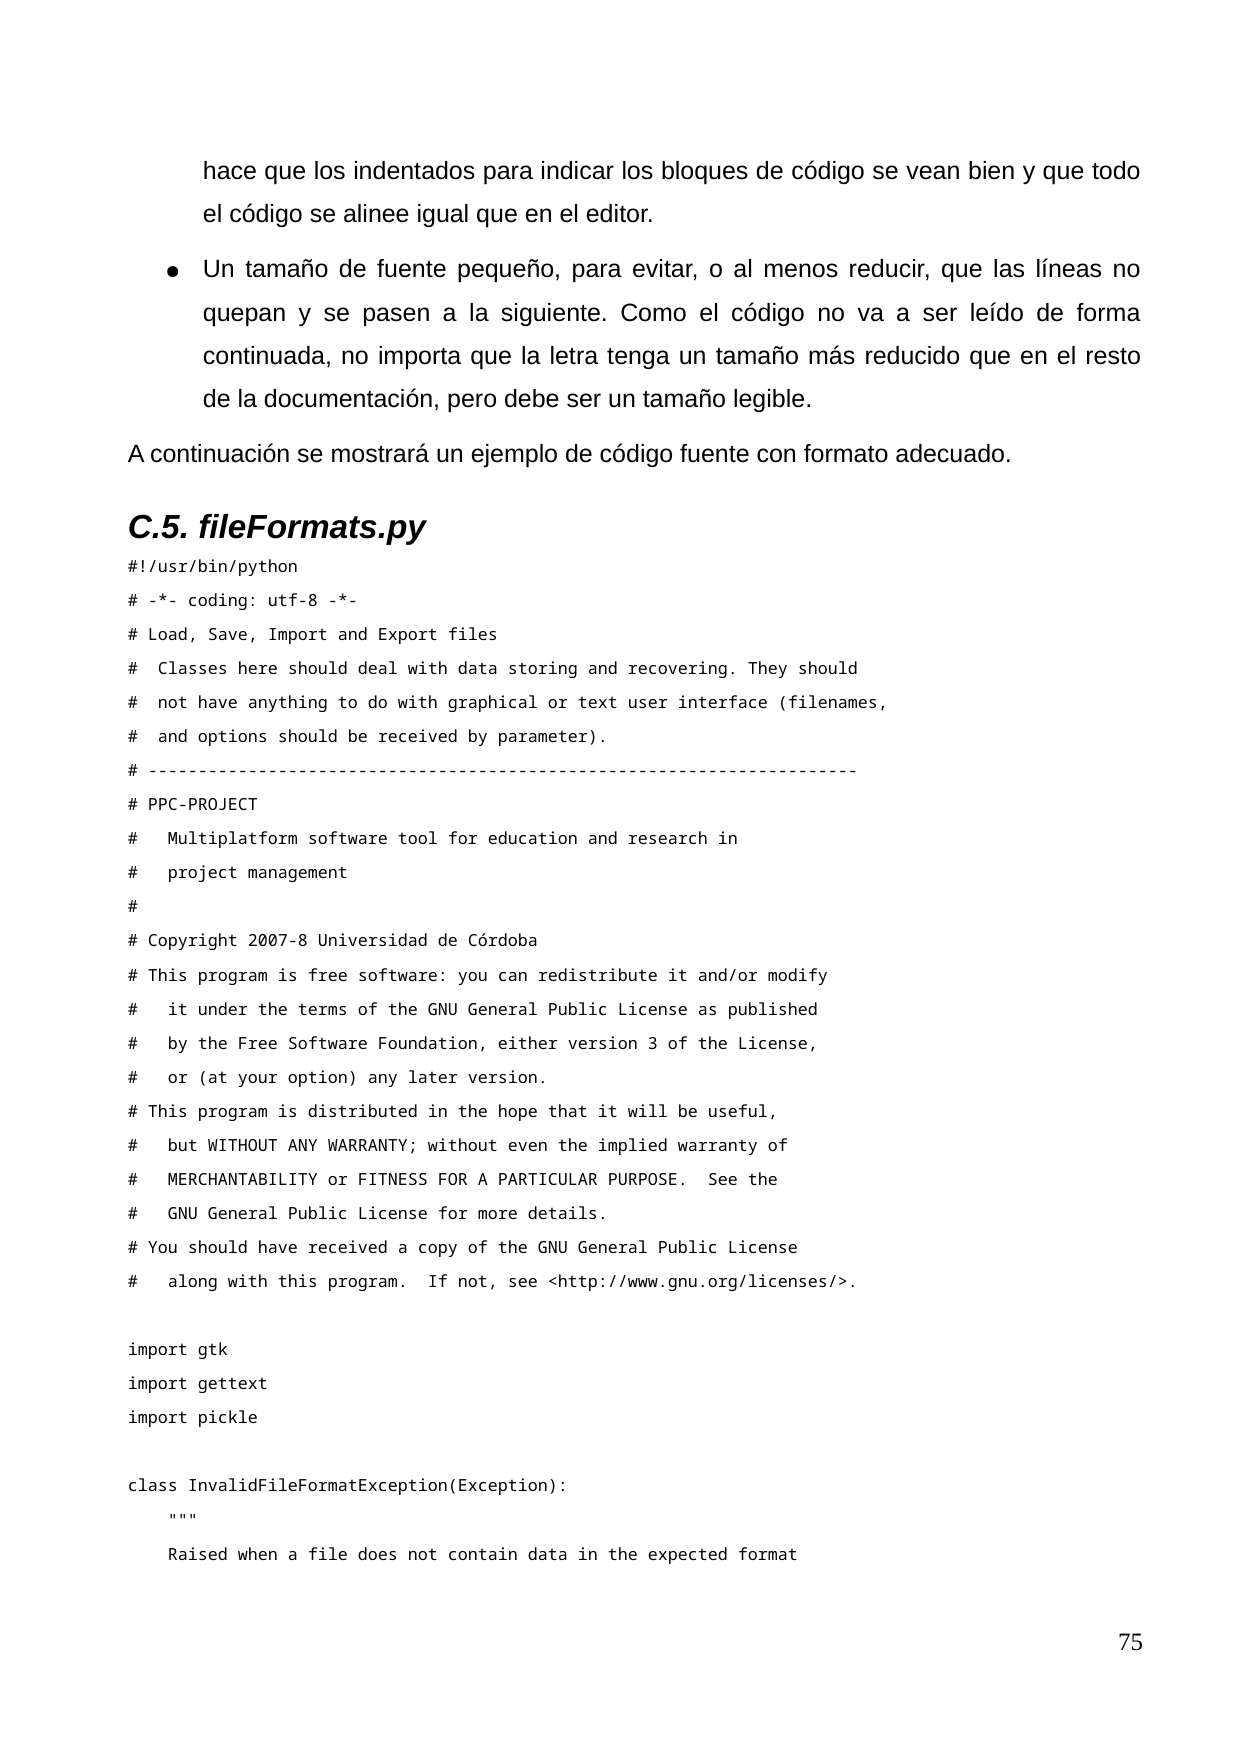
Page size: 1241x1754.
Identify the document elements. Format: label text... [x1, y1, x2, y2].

text import gtk [128, 1338, 1143, 1361]
text # [128, 895, 1143, 918]
text # Copyright 2007-8 Universidad de Córdoba [128, 929, 1143, 952]
text Raised when a file does not contain data in the expected format [128, 1542, 1143, 1565]
text # This program is distributed in the hope that it will be useful, [128, 1099, 1143, 1122]
text # MERCHANTABILITY or FITNESS FOR A PARTICULAR PURPOSE. See the [128, 1167, 1143, 1190]
text import pickle [128, 1406, 1143, 1429]
text # Classes here should deal with data storing and recovering. They should [128, 657, 1143, 679]
text # it under the terms of the GNU General Public License as published [128, 997, 1143, 1020]
text # -*- coding: utf-8 -*- [128, 588, 1143, 611]
text # ----------------------------------------------------------------------- [128, 759, 1143, 781]
text # This program is free software: you can redistribute it and/or modify [128, 963, 1143, 986]
list hace que los indentados para indicar los bloques de código se vean bien y que todo el código se alinee igual que en el editor. [165, 156, 1143, 227]
text """ [128, 1508, 1143, 1531]
text #!/usr/bin/python [128, 554, 1143, 577]
text # by the Free Software Foundation, either version 3 of the License, [128, 1031, 1143, 1054]
text # Load, Save, Import and Export files [128, 622, 1143, 645]
text class InvalidFileFormatException(Exception): [128, 1474, 1143, 1497]
text import gettext [128, 1372, 1143, 1394]
text A continuación se mostrará un ejemplo de código fuente con formato adecuado. [128, 439, 1143, 468]
text # but WITHOUT ANY WARRANTY; without even the implied warranty of [128, 1133, 1143, 1156]
text # Multiplatform software tool for education and research in [128, 827, 1143, 849]
text # PPC-PROJECT [128, 793, 1143, 816]
text # along with this program. If not, see <http://www.gnu.org/licenses/>. [128, 1270, 1143, 1292]
text # not have anything to do with graphical or text user interface (filenames, [128, 691, 1143, 713]
text # You should have received a copy of the GNU General Public License [128, 1236, 1143, 1258]
subtitle fileFormats.py [128, 507, 1143, 545]
text # project management [128, 861, 1143, 884]
list Un tamaño de fuente pequeño, para evitar, o al menos reducir, que las líneas no quepan y se pasen a la siguiente. Como el código no va a ser leído de forma continuada, no importa que la letra tenga un tamaño más reducido que en el resto de la documentación, pero debe ser un tamaño legible. [165, 254, 1143, 412]
text # GNU General Public License for more details. [128, 1202, 1143, 1224]
text # or (at your option) any later version. [128, 1065, 1143, 1088]
text # and options should be received by parameter). [128, 725, 1143, 747]
